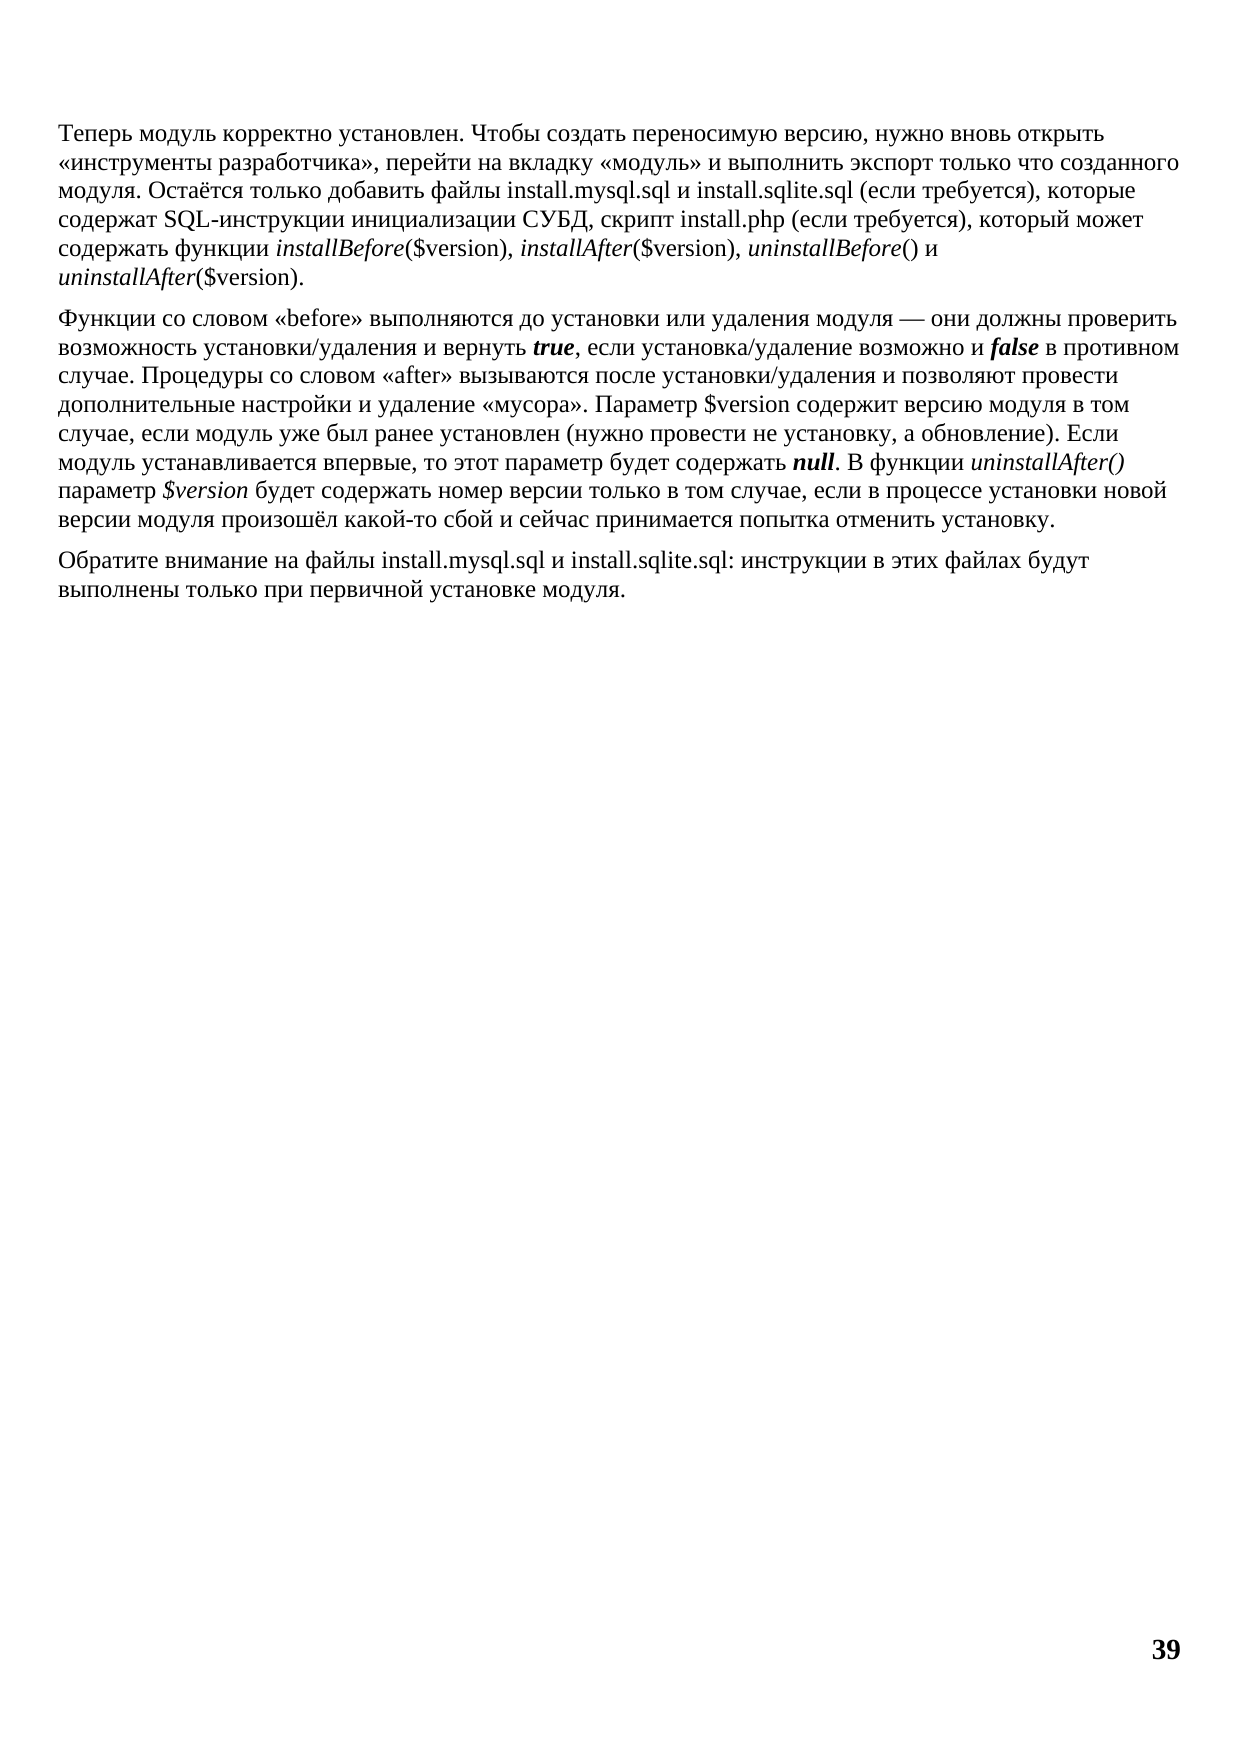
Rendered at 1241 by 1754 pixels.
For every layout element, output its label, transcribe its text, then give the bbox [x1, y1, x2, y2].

text Теперь модуль корректно установлен. Чтобы создать переносимую версию, нужно вновь открыть «инструменты разработчика», перейти на вкладку «модуль» и выполнить экспорт только что созданного модуля. Остаётся только добавить файлы install.mysql.sql и install.sqlite.sql (если требуется), которые содержат SQL-инструкции инициализации СУБД, скрипт install.php (если требуется), который может содержать функции installBefore($version), installAfter($version), uninstallBefore() и uninstallAfter($version). [58, 118, 1181, 291]
text Обратите внимание на файлы install.mysql.sql и install.sqlite.sql: инструкции в этих файлах будут выполнены только при первичной установке модуля. [58, 546, 1181, 603]
text Функции со словом «before» выполняются до установки или удаления модуля — они должны проверить возможность установки/удаления и вернуть true, если установка/удаление возможно и false в противном случае. Процедуры со словом «after» вызываются после установки/удаления и позволяют провести дополнительные настройки и удаление «мусора». Параметр $version содержит версию модуля в том случае, если модуль уже был ранее установлен (нужно провести не установку, а обновление). Если модуль устанавливается впервые, то этот параметр будет содержать null. В функции uninstallAfter() параметр $version будет содержать номер версии только в том случае, если в процессе установки новой версии модуля произошёл какой-то сбой и сейчас принимается попытка отменить установку. [58, 303, 1181, 533]
